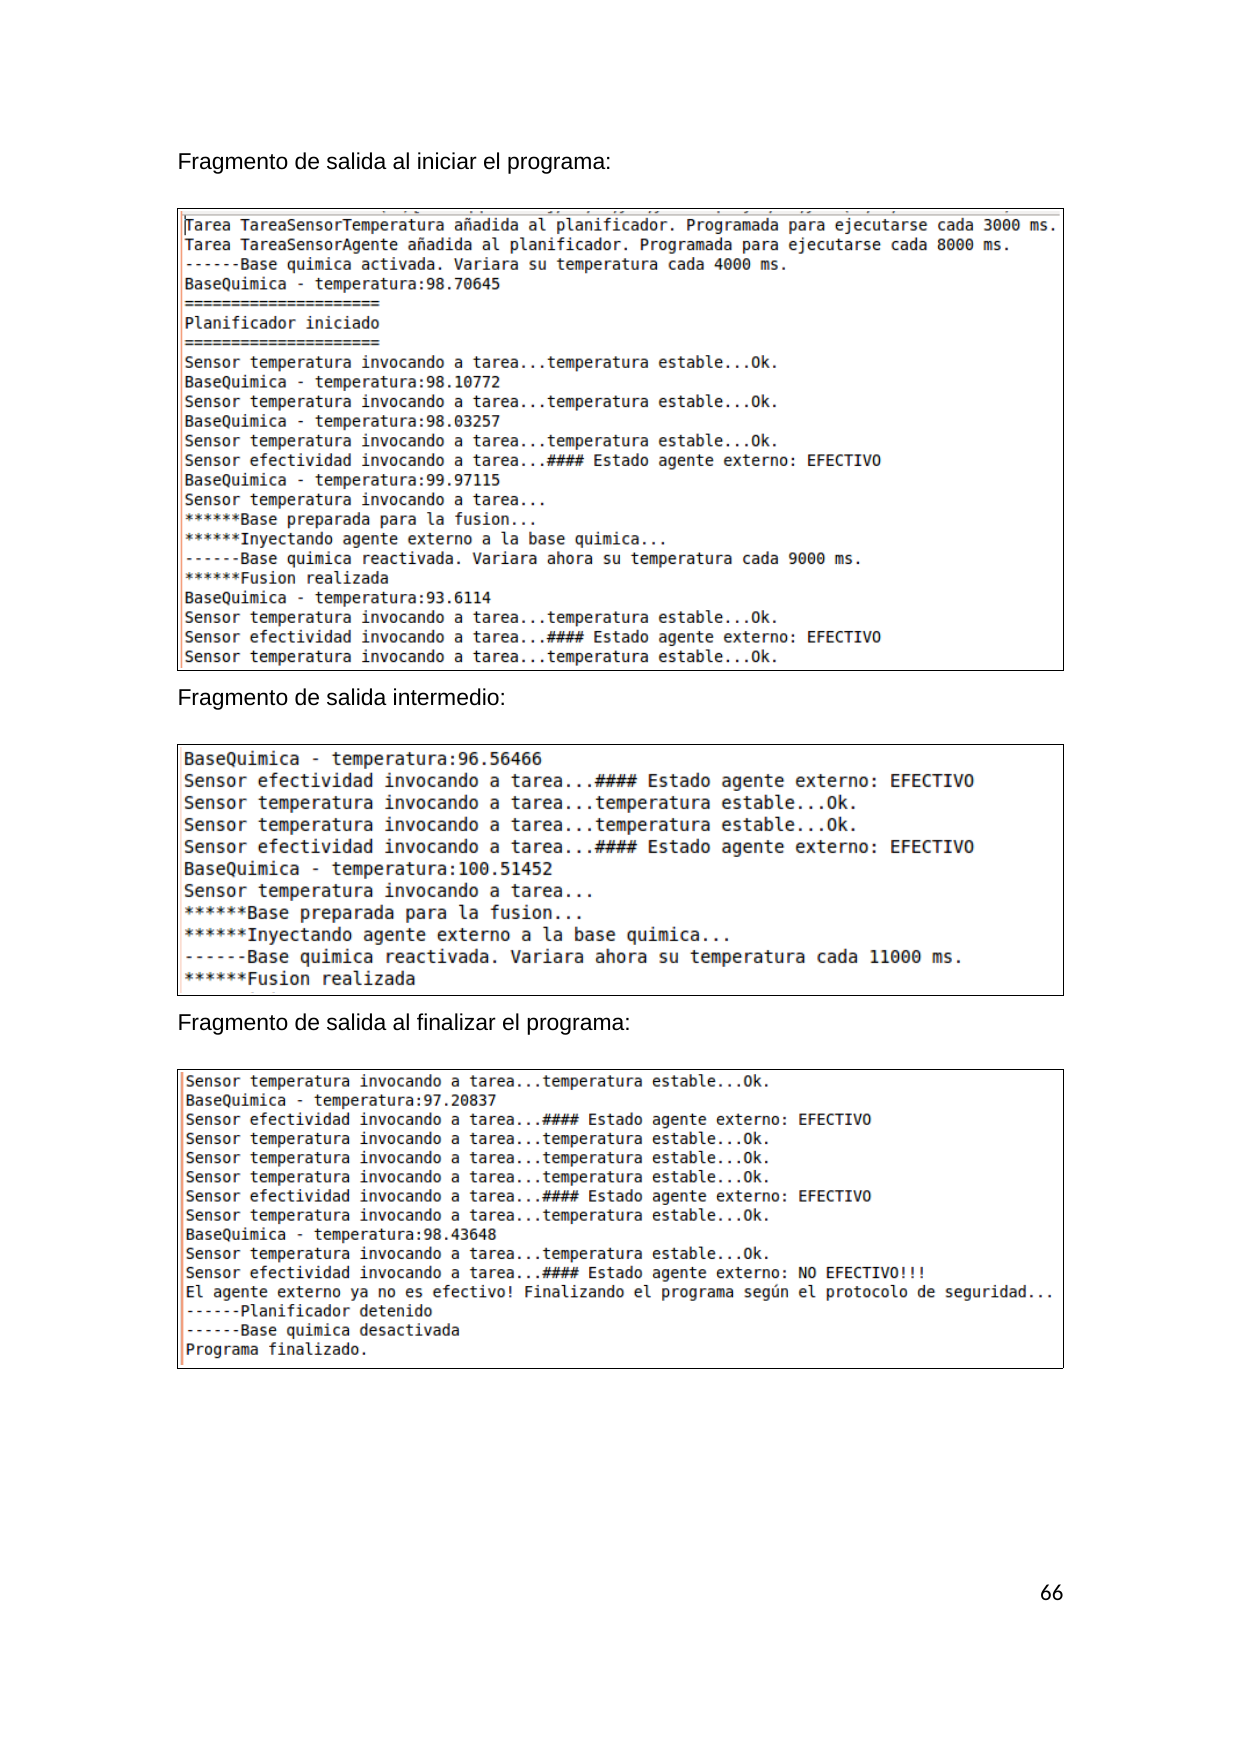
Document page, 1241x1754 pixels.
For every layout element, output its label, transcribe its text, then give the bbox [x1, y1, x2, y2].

text Fragmento de salida intermedio: [177, 671, 1063, 710]
picture [180, 211, 1060, 668]
picture [180, 747, 1060, 993]
text Fragmento de salida al iniciar el programa: [177, 148, 1063, 174]
text [178, 745, 1063, 995]
text [178, 209, 1063, 670]
picture [180, 1072, 1060, 1365]
text Fragmento de salida al finalizar el programa: [177, 996, 1063, 1035]
